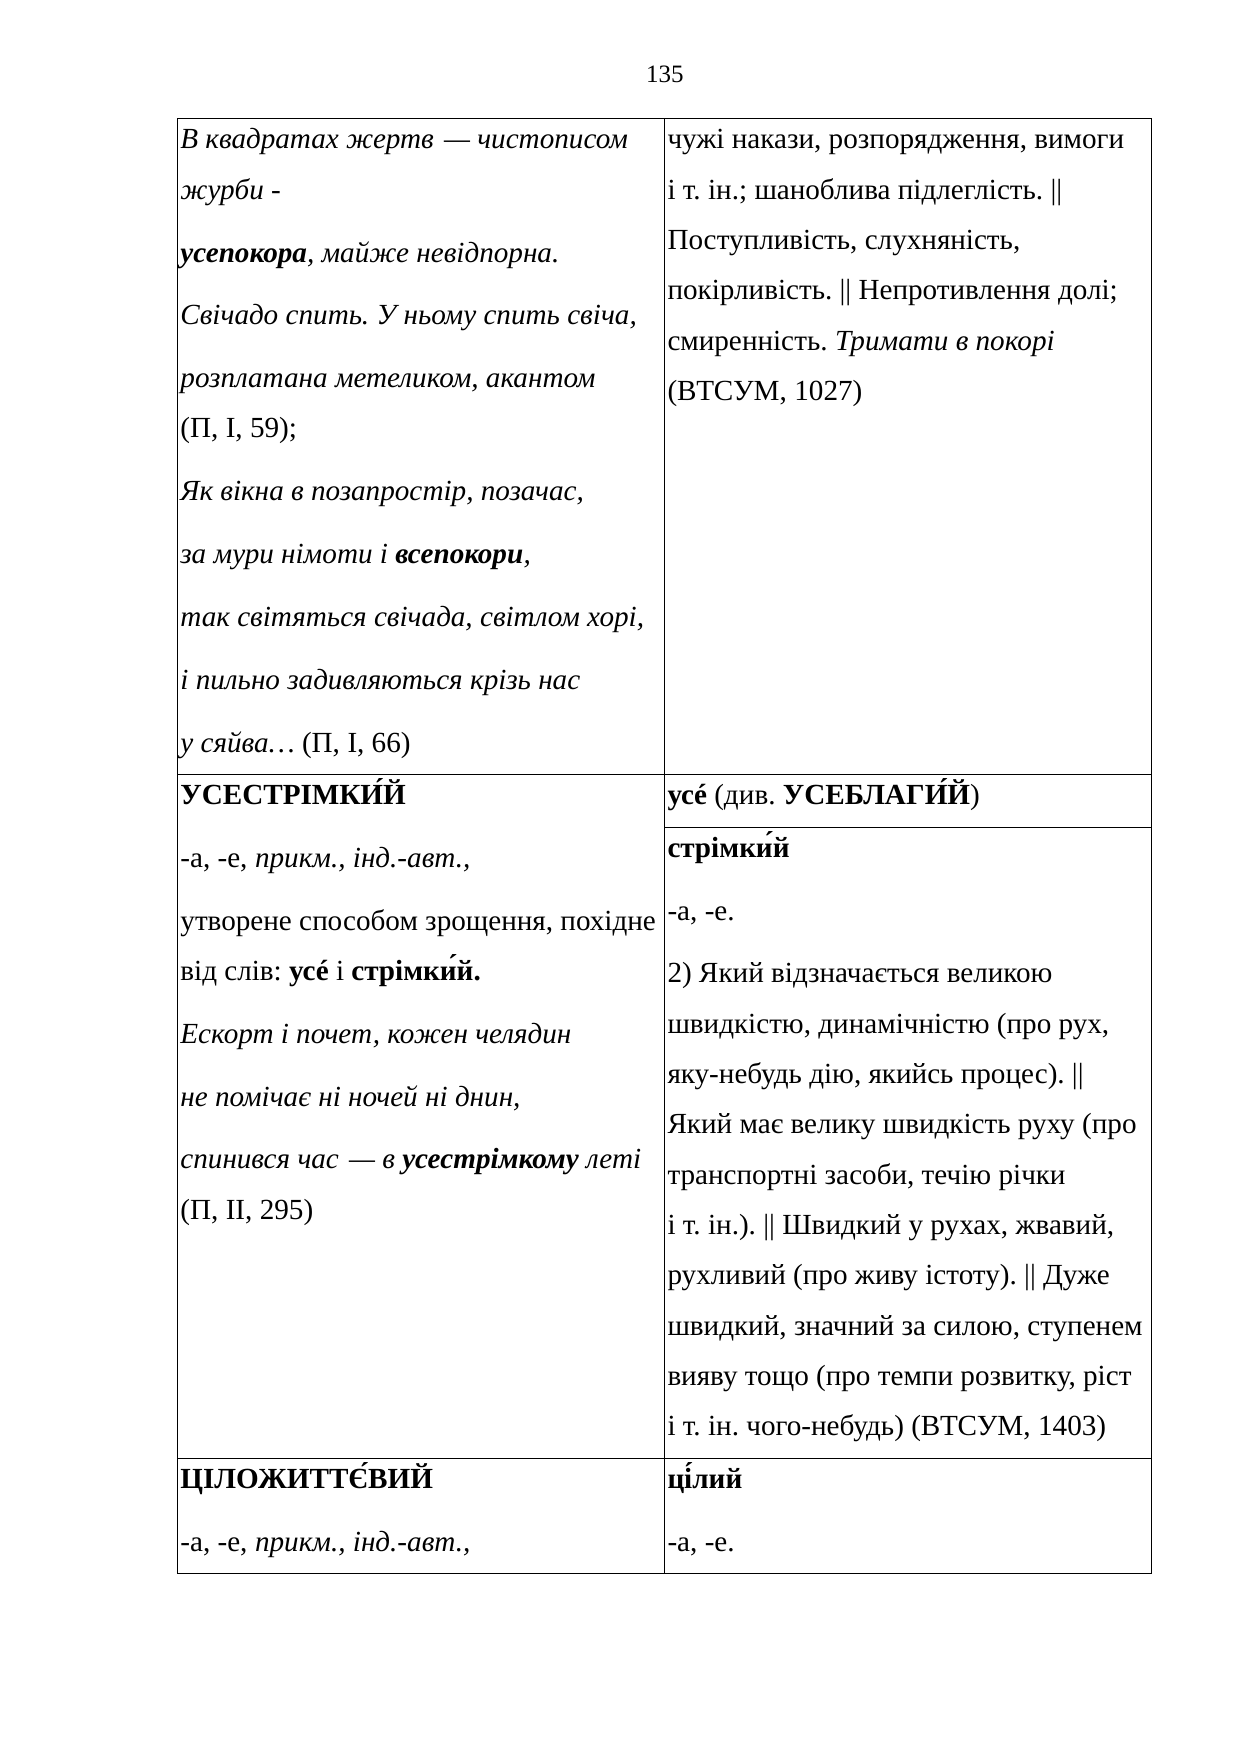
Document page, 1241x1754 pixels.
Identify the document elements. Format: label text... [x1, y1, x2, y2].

table_cell усé (див. УСЕБЛАГИ́Й) [665, 775, 1151, 826]
table_cell ЦІЛОЖИТТЄ́ВИЙ -а, -е, прикм., інд.-авт., [178, 1459, 664, 1573]
table_cell УСЕСТРІМКИ́Й -а, -е, прикм., інд.-авт., утворене способом зрощення, похідне від слів: усé і стрімки́й. Ескорт і почет, кожен челядин не помічає ні ночей ні днин, спинився час — в усестрімкому леті (П, ІІ, 295) [178, 775, 664, 1457]
table_cell В квадратах жертв — чистописом журби - усепокора, майже невідпорна. Свічадо спить. У ньому спить свіча, розплатана метеликом, акантом (П, І, 59); Як вікна в позапростір, позачас, за мури німоти і всепокори, так світяться свічада, світлом хорі, і пильно задивляються крізь нас у сяйва… (П, І, 66) [178, 119, 664, 774]
table_cell чужі накази, розпорядження, вимоги і т. ін.; шаноблива підлеглість. || Поступливість, слухняність, покірливість. || Непротивлення долі; смиренність. Тримати в покорі (ВТСУМ, 1027) [665, 119, 1151, 774]
table_cell стрімки́й -а, -е. 2) Який відзначається великою швидкістю, динамічністю (про рух, яку-небудь дію, якийсь процес). || Який має велику швидкість руху (про транспортні засоби, течію річки і т. ін.). || Швидкий у рухах, жвавий, рухливий (про живу істоту). || Дуже швидкий, значний за силою, ступенем вияву тощо (про темпи розвитку, ріст і т. ін. чого-небудь) (ВТСУМ, 1403) [665, 828, 1151, 1457]
table_cell ці́лий -а, -е. [665, 1459, 1151, 1573]
